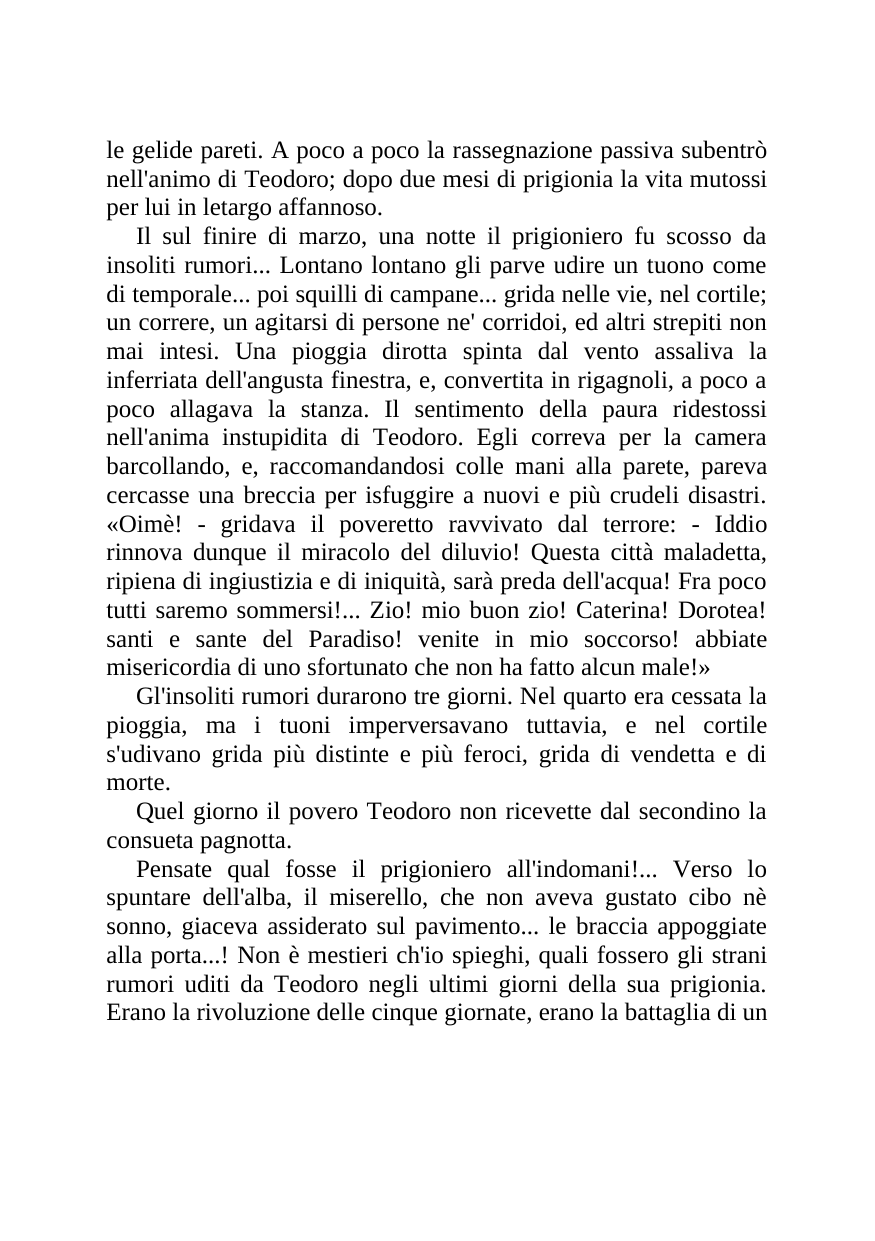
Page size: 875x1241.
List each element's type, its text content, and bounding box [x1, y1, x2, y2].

text Pensate qual fosse il prigioniero all'indomani!... Verso lo spuntare dell'alba, il miserello, che non aveva gustato cibo nè sonno, giaceva assiderato sul pavimento... le braccia appoggiate alla porta...! Non è mestieri ch'io spieghi, quali fossero gli strani rumori uditi da Teodoro negli ultimi giorni della sua prigionia. Erano la rivoluzione delle cinque giornate, erano la battaglia di un [106, 854, 768, 1026]
text Quel giorno il povero Teodoro non ricevette dal secondino la consueta pagnotta. [106, 796, 768, 854]
text Il sul finire di marzo, una notte il prigioniero fu scosso da insoliti rumori... Lontano lontano gli parve udire un tuono come di temporale... poi squilli di campane... grida nelle vie, nel cortile; un correre, un agitarsi di persone ne' corridoi, ed altri strepiti non mai intesi. Una pioggia dirotta spinta dal vento assaliva la inferriata dell'angusta finestra, e, convertita in rigagnoli, a poco a poco allagava la stanza. Il sentimento della paura ridestossi nell'anima instupidita di Teodoro. Egli correva per la camera barcollando, e, raccomandandosi colle mani alla parete, pareva cercasse una breccia per isfuggire a nuovi e più crudeli disastri. «Oimè! - gridava il poveretto ravvivato dal terrore: - Iddio rinnova dunque il miracolo del diluvio! Questa città maladetta, ripiena di ingiustizia e di iniquità, sarà preda dell'acqua! Fra poco tutti saremo sommersi!... Zio! mio buon zio! Caterina! Dorotea! santi e sante del Paradiso! venite in mio soccorso! abbiate misericordia di uno sfortunato che non ha fatto alcun male!» [106, 221, 768, 681]
text le gelide pareti. A poco a poco la rassegnazione passiva subentrò nell'animo di Teodoro; dopo due mesi di prigionia la vita mutossi per lui in letargo affannoso. [106, 135, 768, 221]
text Gl'insoliti rumori durarono tre giorni. Nel quarto era cessata la pioggia, ma i tuoni imperversavano tuttavia, e nel cortile s'udivano grida più distinte e più feroci, grida di vendetta e di morte. [106, 681, 768, 796]
